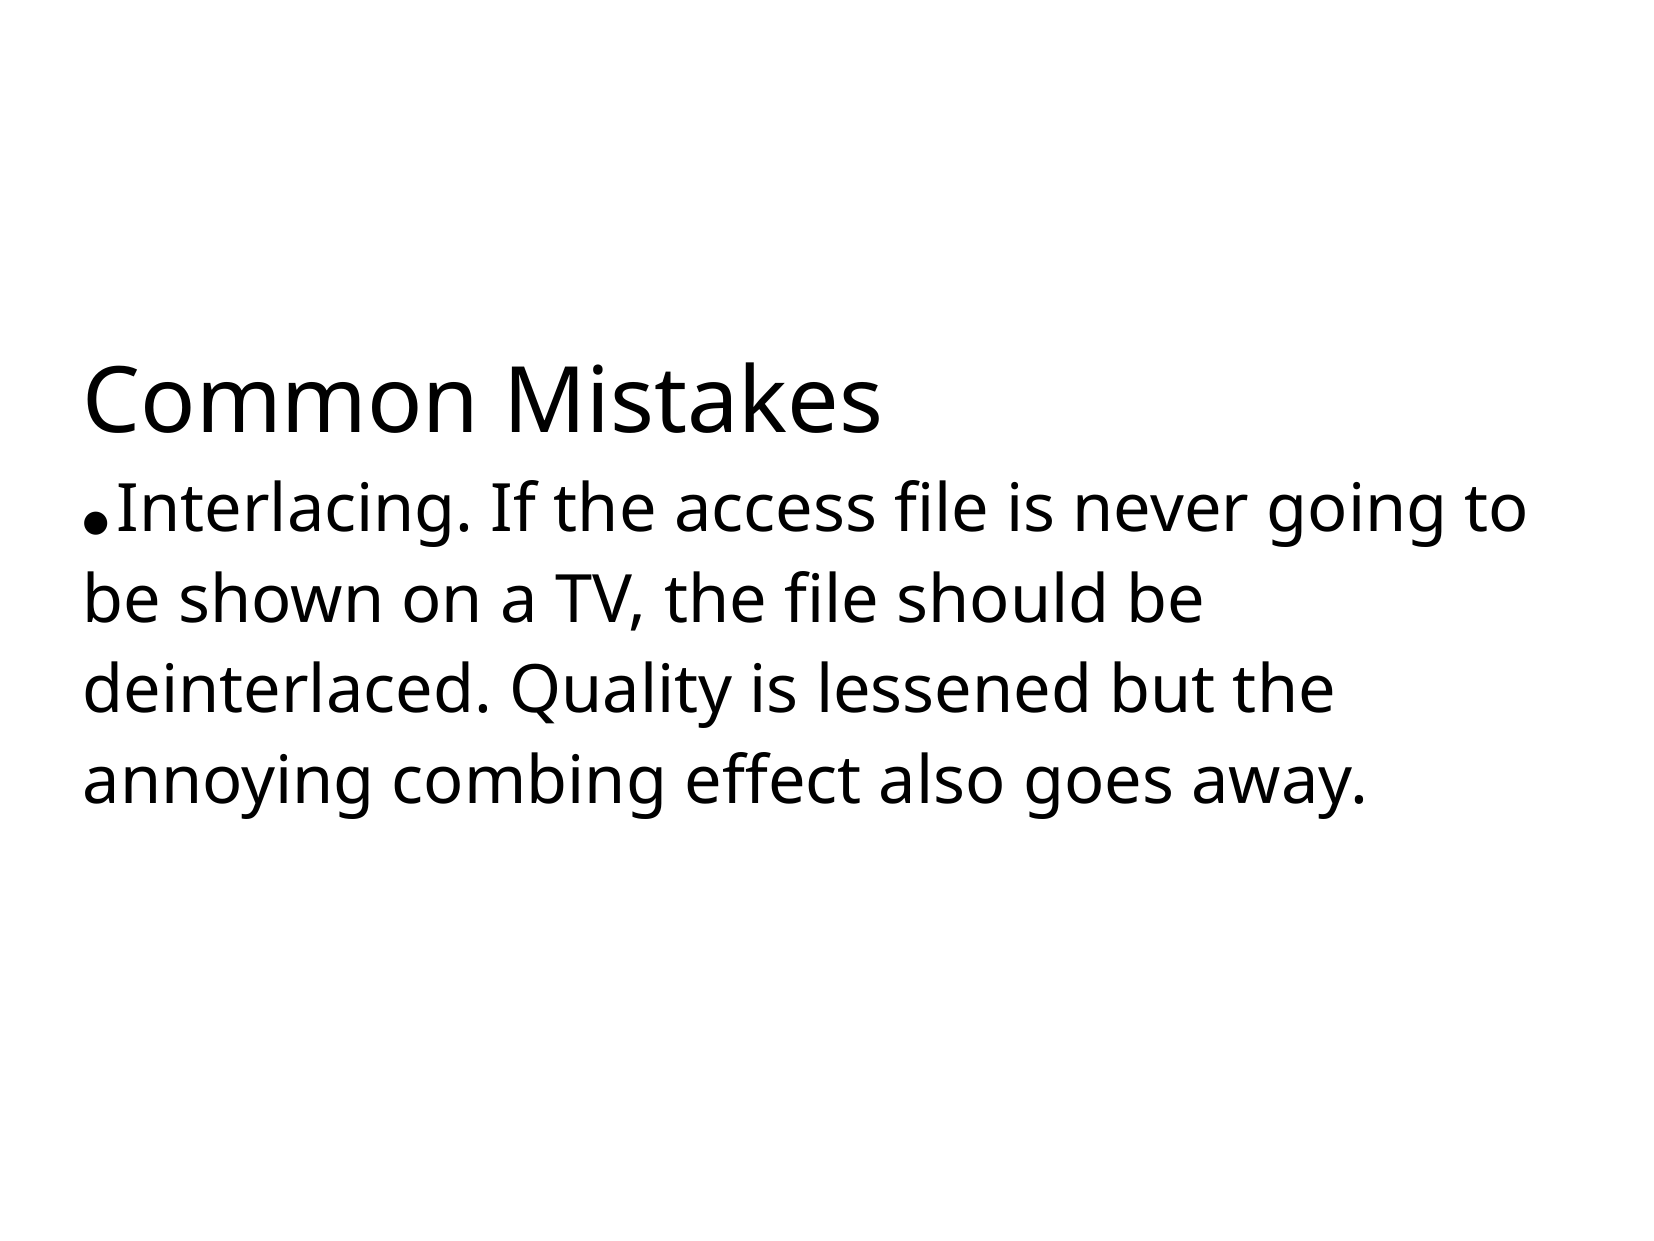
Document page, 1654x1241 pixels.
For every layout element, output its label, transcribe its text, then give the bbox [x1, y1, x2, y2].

subtitle Common Mistakes ● Interlacing. If the access file is never going to be shown on a TV, the file should be deinterlaced. Quality is lessened but the annoying combing effect also goes away. [82, 49, 1571, 1109]
